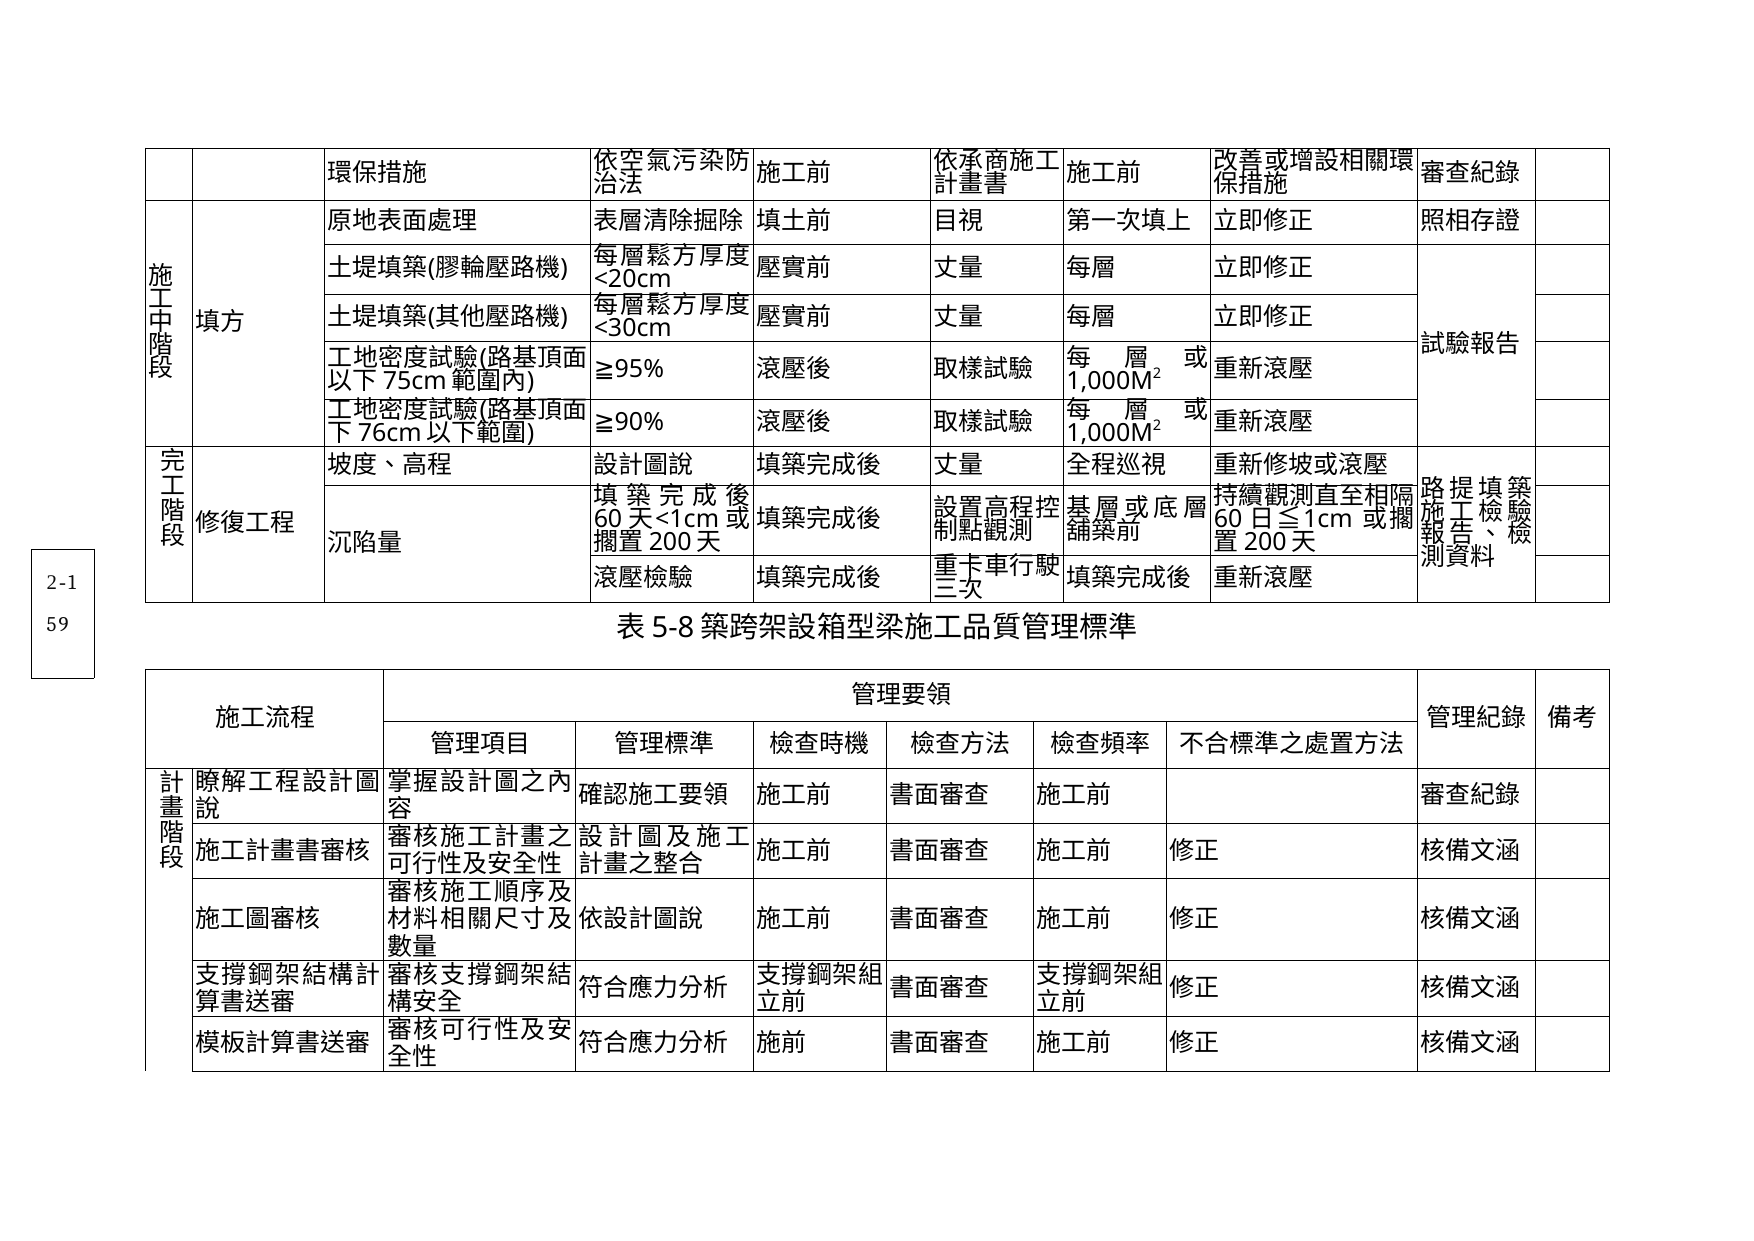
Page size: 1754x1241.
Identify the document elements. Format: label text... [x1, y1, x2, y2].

table_cell [1536, 769, 1609, 823]
table_cell 核備文涵 [1418, 879, 1535, 960]
table_cell [1536, 245, 1609, 294]
table_cell 施工圖審核 [193, 879, 383, 960]
table_cell 書面審查 [887, 824, 1033, 878]
table_cell 修復工程 [193, 447, 324, 602]
table_cell 滾壓檢驗 [591, 556, 753, 602]
table_cell 施工前 [754, 769, 886, 823]
table_cell 審核施工計畫之可行性及安全性 [384, 824, 575, 878]
table_cell 每層鬆方厚度<20cm [591, 245, 753, 294]
table_cell 目視 [931, 201, 1063, 243]
table_cell 設置高程控制點觀測 [931, 486, 1063, 555]
table_cell 施工中階段 [146, 201, 192, 446]
table_cell 照相存證 [1418, 201, 1535, 243]
table_cell 工地密度試驗(路基頂面下76cm以下範圍) [325, 400, 590, 446]
table_cell 書面審查 [887, 1017, 1033, 1071]
table_cell 表層清除掘除 [591, 201, 753, 243]
table_cell 模板計算書送審 [193, 1017, 383, 1071]
table_cell 施工前 [754, 149, 930, 200]
table_cell ≧90% [591, 400, 753, 446]
table_cell 書面審查 [887, 961, 1033, 1016]
table_cell 滾壓後 [754, 342, 930, 399]
table_cell [1536, 879, 1609, 960]
table_cell 施工前 [1034, 1017, 1166, 1071]
table_cell 工地密度試驗(路基頂面以下75cm範圍內) [325, 342, 590, 399]
table_cell 每層或1,000M2 [1064, 342, 1210, 399]
table_cell 改善或增設相關環保措施 [1211, 149, 1417, 200]
table_cell 核備文涵 [1418, 961, 1535, 1016]
table_cell [1536, 201, 1609, 243]
table_cell 瞭解工程設計圖說 [193, 769, 383, 823]
table_cell 審查紀錄 [1418, 149, 1535, 200]
table_cell 修正 [1167, 824, 1417, 878]
table_header 管理紀錄 [1418, 670, 1535, 768]
table_cell 檢查方法 [887, 722, 1033, 768]
table_cell 滾壓後 [754, 400, 930, 446]
table_cell 施工前 [1034, 879, 1166, 960]
table_cell 施前 [754, 1017, 886, 1071]
table_cell [1167, 769, 1417, 823]
table_cell 原地表面處理 [325, 201, 590, 243]
table_cell [1536, 149, 1609, 200]
table_cell 依設計圖說 [576, 879, 753, 960]
table_cell 填築完成後 [754, 486, 930, 555]
table_cell 填土前 [754, 201, 930, 243]
table_cell [1536, 556, 1609, 602]
table_cell 依空氣污染防治法 [591, 149, 753, 200]
table_cell 取樣試驗 [931, 342, 1063, 399]
table_cell 支撐鋼架組立前 [754, 961, 886, 1016]
table_cell 支撐鋼架結構計算書送審 [193, 961, 383, 1016]
table_cell 書面審查 [887, 769, 1033, 823]
table_cell 審核可行性及安全性 [384, 1017, 575, 1071]
table_cell 設計圖及施工計畫之整合 [576, 824, 753, 878]
table_cell 設計圖說 [591, 447, 753, 485]
table_cell 不合標準之處置方法 [1167, 722, 1417, 768]
table_cell 施工計畫書審核 [193, 824, 383, 878]
table_cell 填築完成後 [1064, 556, 1210, 602]
table_cell 核備文涵 [1418, 1017, 1535, 1071]
table_cell 修正 [1167, 961, 1417, 1016]
table_cell 重新滾壓 [1211, 556, 1417, 602]
table_cell 施工前 [754, 879, 886, 960]
table_cell 管理標準 [576, 722, 753, 768]
table_cell 沉陷量 [325, 486, 590, 602]
table_cell 檢查頻率 [1034, 722, 1166, 768]
table_cell 填築完成後 [754, 556, 930, 602]
table_cell 持續觀測直至相隔 60日≦1cm 或擱置200天 [1211, 486, 1417, 555]
table_cell 土堤填築(膠輪壓路機) [325, 245, 590, 294]
table_cell 每層 [1064, 295, 1210, 341]
table_cell 核備文涵 [1418, 824, 1535, 878]
table_cell 環保措施 [325, 149, 590, 200]
table_cell 立即修正 [1211, 201, 1417, 243]
table_cell 試驗報告 [1418, 245, 1535, 446]
table_cell [1536, 961, 1609, 1016]
table_cell 丈量 [931, 447, 1063, 485]
table_cell 每層 [1064, 245, 1210, 294]
table_cell 施工前 [754, 824, 886, 878]
table_cell [1536, 295, 1609, 341]
table_cell 審查紀錄 [1418, 769, 1535, 823]
table_cell 重卡車行駛三次 [931, 556, 1063, 602]
table_cell 符合應力分析 [576, 961, 753, 1016]
table_cell 丈量 [931, 295, 1063, 341]
table_cell 每層或1,000M2 [1064, 400, 1210, 446]
table_cell 符合應力分析 [576, 1017, 753, 1071]
table_cell [146, 149, 192, 200]
table_cell 審核支撐鋼架結構安全 [384, 961, 575, 1016]
table_cell 立即修正 [1211, 295, 1417, 341]
table_cell 書面審查 [887, 879, 1033, 960]
table_cell [1536, 342, 1609, 399]
table_cell 重新滾壓 [1211, 400, 1417, 446]
table_cell 計畫階段 [146, 769, 192, 1071]
table_header 備考 [1536, 670, 1609, 768]
table_cell 施工前 [1064, 149, 1210, 200]
table_cell [193, 149, 324, 200]
table_header 管理要領 [384, 670, 1417, 721]
table_cell 重新滾壓 [1211, 342, 1417, 399]
table_cell 填方 [193, 201, 324, 446]
table_cell 完工階段 [146, 447, 192, 602]
table_cell [1536, 447, 1609, 485]
table_cell [1536, 824, 1609, 878]
table_cell 重新修坡或滾壓 [1211, 447, 1417, 485]
table_cell 檢查時機 [754, 722, 886, 768]
table_cell 壓實前 [754, 245, 930, 294]
table_cell 土堤填築(其他壓路機) [325, 295, 590, 341]
table_cell 施工前 [1034, 769, 1166, 823]
table_cell [1536, 486, 1609, 555]
table_cell 支撐鋼架組立前 [1034, 961, 1166, 1016]
table_cell 第一次填上 [1064, 201, 1210, 243]
table_cell 確認施工要領 [576, 769, 753, 823]
table_cell 路提填築施工檢驗報告、檢測資料 [1418, 447, 1535, 602]
table_cell 壓實前 [754, 295, 930, 341]
table_cell 取樣試驗 [931, 400, 1063, 446]
table_cell ≧95% [591, 342, 753, 399]
table_cell 審核施工順序及材料相關尺寸及數量 [384, 879, 575, 960]
table_cell 修正 [1167, 879, 1417, 960]
text 表5-8築跨架設箱型梁施工品質管理標準 [148, 603, 1606, 646]
table_cell 丈量 [931, 245, 1063, 294]
table_cell 填築完成後 60天<1cm或擱置200天 [591, 486, 753, 555]
table_cell 坡度、高程 [325, 447, 590, 485]
table_cell 每層鬆方厚度<30cm [591, 295, 753, 341]
table_cell 填築完成後 [754, 447, 930, 485]
table_header 施工流程 [146, 670, 383, 768]
table_cell [1536, 400, 1609, 446]
table_cell 修正 [1167, 1017, 1417, 1071]
table_cell 基層或底層舖築前 [1064, 486, 1210, 555]
table_cell 管理項目 [384, 722, 575, 768]
table_cell [1536, 1017, 1609, 1071]
table_cell 依承商施工計畫書 [931, 149, 1063, 200]
table_cell 施工前 [1034, 824, 1166, 878]
table_cell 立即修正 [1211, 245, 1417, 294]
table_cell 掌握設計圖之內容 [384, 769, 575, 823]
table_cell 全程巡視 [1064, 447, 1210, 485]
